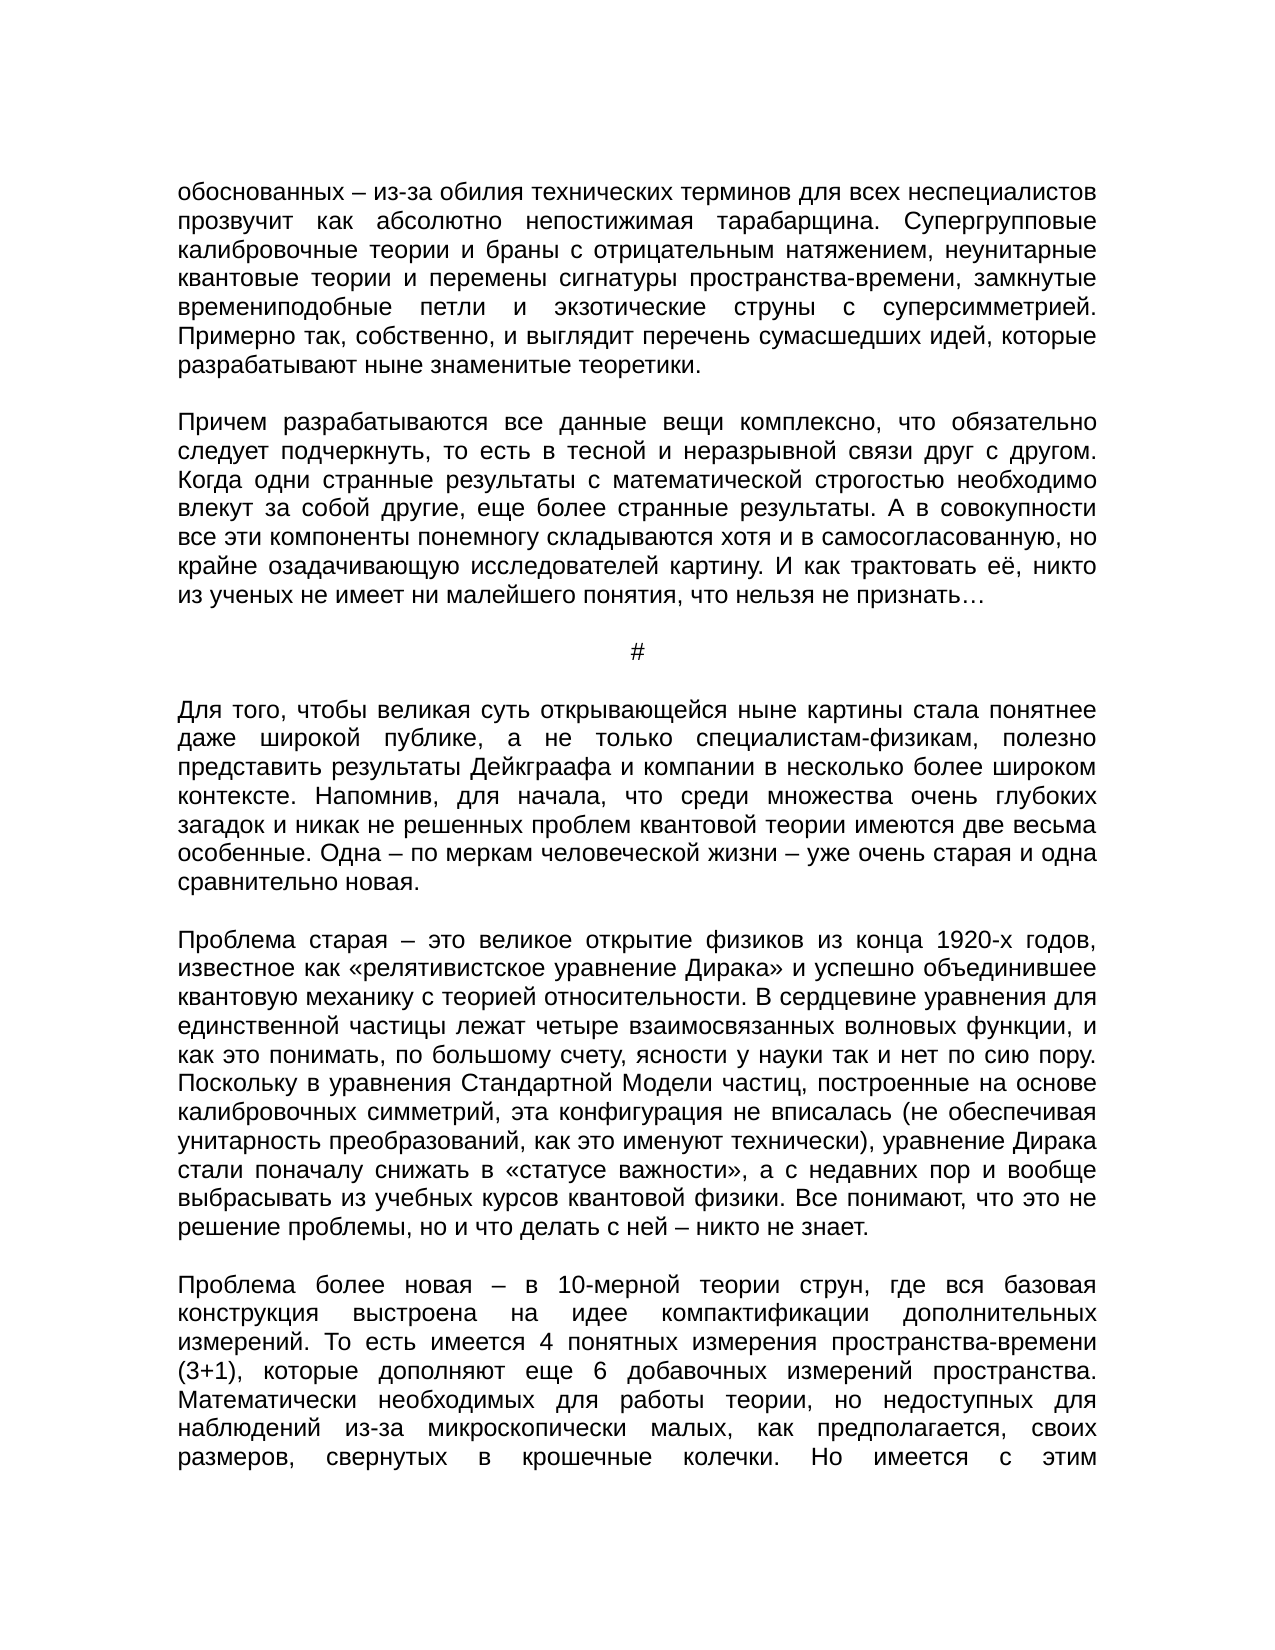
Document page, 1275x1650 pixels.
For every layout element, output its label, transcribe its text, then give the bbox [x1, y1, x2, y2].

text # [177, 637, 1098, 666]
text Проблема более новая – в 10-мерной теории струн, где вся базовая конструкция выстроена на идее компактификации дополнительных измерений. То есть имеется 4 понятных измерения пространства-времени (3+1), которые дополняют еще 6 добавочных измерений пространства. Математически необходимых для работы теории, но недоступных для наблюдений из-за микроскопически малых, как предполагается, своих размеров, свернутых в крошечные колечки. Но имеется с этим [177, 1270, 1098, 1471]
text обоснованных – из-за обилия технических терминов для всех неспециалистов прозвучит как абсолютно непостижимая тарабарщина. Супергрупповые калибровочные теории и браны с отрицательным натяжением, неунитарные квантовые теории и перемены сигнатуры пространства-времени, замкнутые времениподобные петли и экзотические струны с суперсимметрией. Примерно так, собственно, и выглядит перечень сумасшедших идей, которые разрабатывают ныне знаменитые теоретики. [177, 177, 1098, 378]
text Проблема старая – это великое открытие физиков из конца 1920-х годов, известное как «релятивистское уравнение Дирака» и успешно объединившее квантовую механику с теорией относительности. В сердцевине уравнения для единственной частицы лежат четыре взаимосвязанных волновых функции, и как это понимать, по большому счету, ясности у науки так и нет по сию пору. Поскольку в уравнения Стандартной Модели частиц, построенные на основе калибровочных симметрий, эта конфигурация не вписалась (не обеспечивая унитарность преобразований, как это именуют технически), уравнение Дирака стали поначалу снижать в «статусе важности», а с недавних пор и вообще выбрасывать из учебных курсов квантовой физики. Все понимают, что это не решение проблемы, но и что делать с ней – никто не знает. [177, 925, 1098, 1241]
text Причем разрабатываются все данные вещи комплексно, что обязательно следует подчеркнуть, то есть в тесной и неразрывной связи друг с другом. Когда одни странные результаты с математической строгостью необходимо влекут за собой другие, еще более странные результаты. А в совокупности все эти компоненты понемногу складываются хотя и в самосогласованную, но крайне озадачивающую исследователей картину. И как трактовать её, никто из ученых не имеет ни малейшего понятия, что нельзя не признать… [177, 407, 1098, 608]
text Для того, чтобы великая суть открывающейся ныне картины стала понятнее даже широкой публике, а не только специалистам-физикам, полезно представить результаты Дейкграафа и компании в несколько более широком контексте. Напомнив, для начала, что среди множества очень глубоких загадок и никак не решенных проблем квантовой теории имеются две весьма особенные. Одна – по меркам человеческой жизни – уже очень старая и одна сравнительно новая. [177, 695, 1098, 896]
